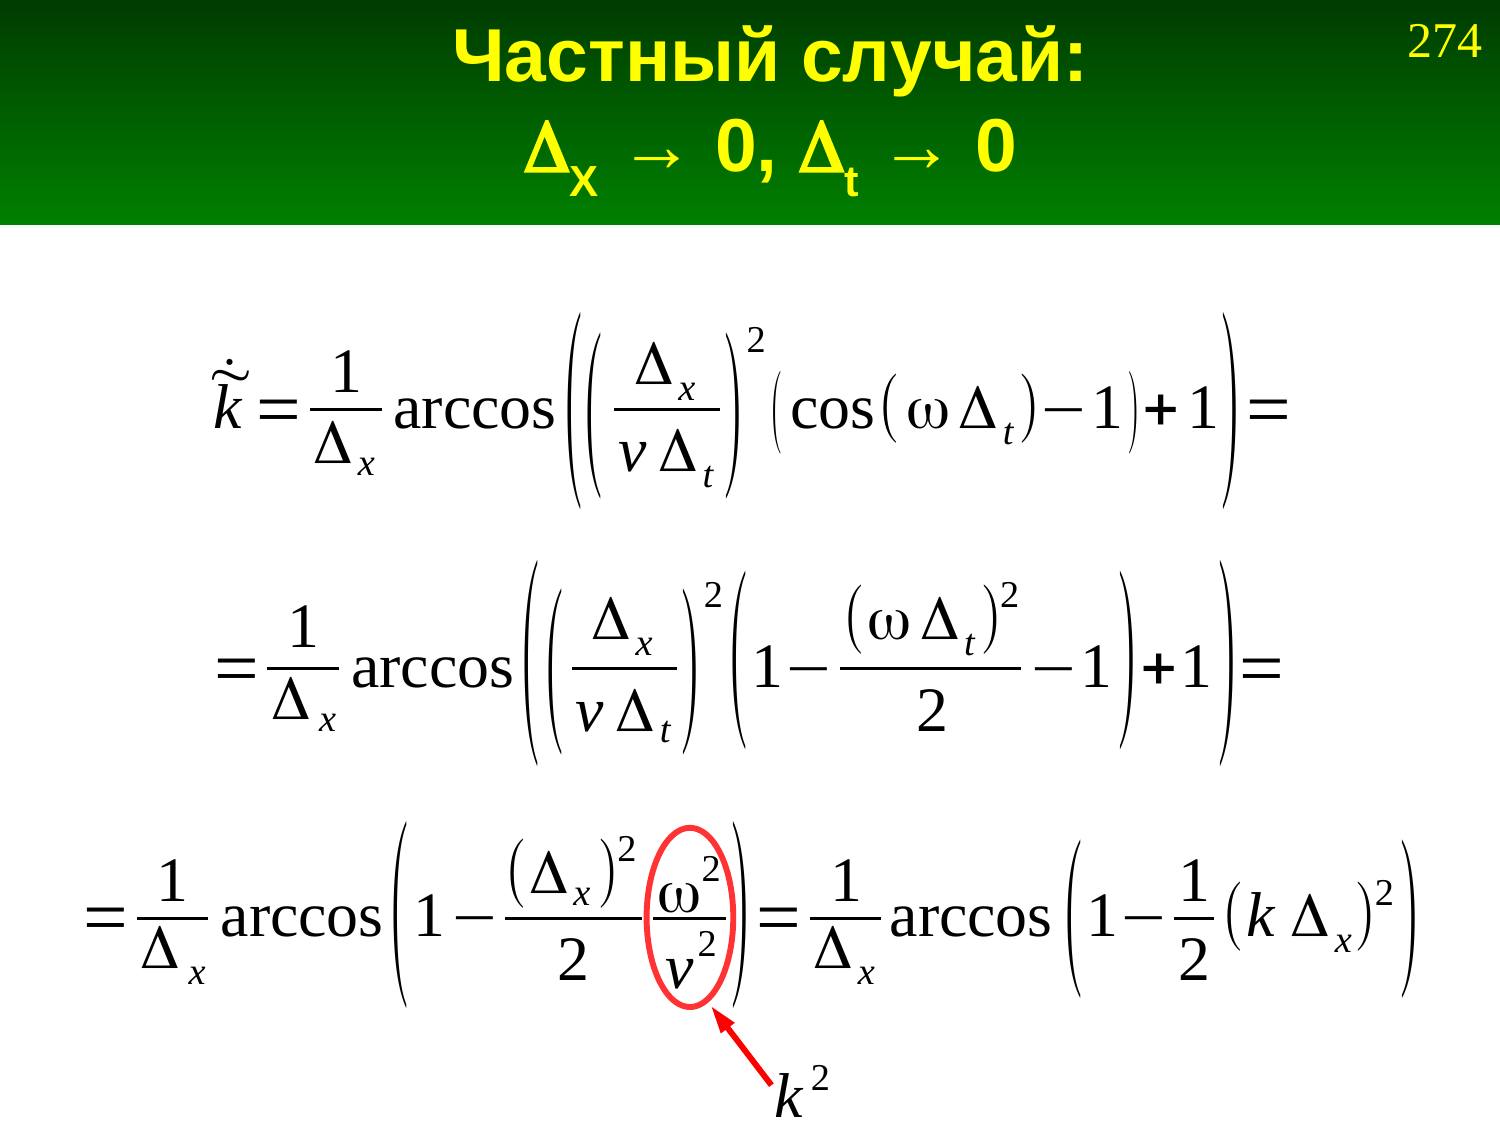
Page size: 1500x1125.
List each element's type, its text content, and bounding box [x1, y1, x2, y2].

title Частный случай: DX → 0, Dt → 0 [100, 0, 1441, 213]
chart [758, 1054, 844, 1125]
chart [189, 309, 1311, 514]
chart [64, 817, 1436, 1013]
chart [195, 556, 1305, 770]
